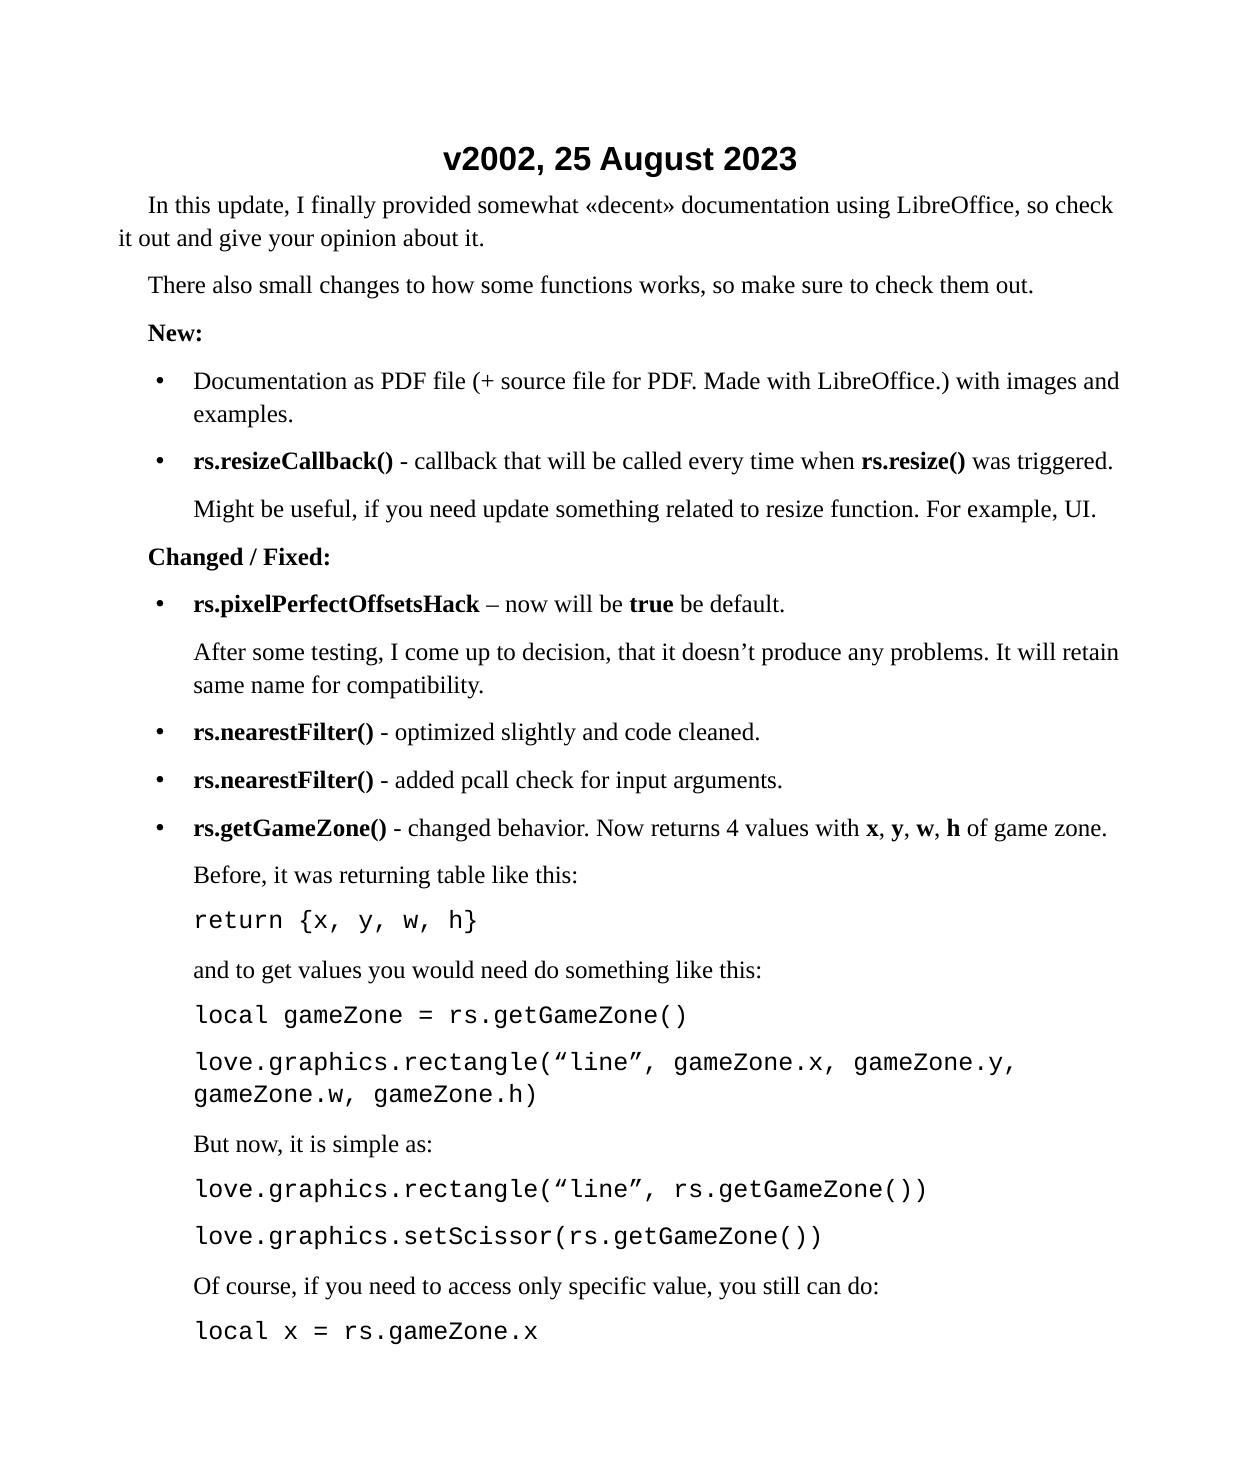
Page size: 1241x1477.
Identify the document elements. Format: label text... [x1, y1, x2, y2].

list Before, it was returning table like this: [156, 860, 1122, 889]
subtitle v2002, 25 August 2023 [118, 139, 1122, 177]
list Documentation as PDF file (+ source file for PDF. Made with LibreOffice.) with images and examples. [156, 366, 1122, 427]
list love.graphics.setScissor(rs.getGameZone()) [156, 1224, 1122, 1252]
list and to get values you would need do something like this: [156, 955, 1122, 984]
list rs.nearestFilter() - optimized slightly and code cleaned. [156, 717, 1122, 746]
list rs.getGameZone() - changed behavior. Now returns 4 values with x, y, w, h of game zone. [156, 813, 1122, 841]
list But now, it is simple as: [156, 1129, 1122, 1158]
text In this update, I finally provided somewhat «decent» documentation using LibreOffice, so check it out and give your opinion about it. [118, 190, 1122, 252]
list local gameZone = rs.getGameZone() [156, 1002, 1122, 1031]
list return {x, y, w, h} [156, 908, 1122, 936]
list Of course, if you need to access only specific value, you still can do: [156, 1271, 1122, 1300]
list love.graphics.rectangle(“line”, gameZone.x, gameZone.y, gameZone.w, gameZone.h) [156, 1049, 1122, 1110]
text New: [118, 318, 1122, 347]
list rs.nearestFilter() - added pcall check for input arguments. [156, 765, 1122, 794]
list local x = rs.gameZone.x [156, 1318, 1122, 1347]
list rs.pixelPerfectOffsetsHack – now will be true be default. [156, 589, 1122, 618]
list love.graphics.rectangle(“line”, rs.getGameZone()) [156, 1177, 1122, 1205]
list Might be useful, if you need update something related to resize function. For example, UI. [156, 494, 1122, 523]
text There also small changes to how some functions works, so make sure to check them out. [118, 271, 1122, 299]
text Changed / Fixed: [118, 542, 1122, 570]
list rs.resizeCallback() - callback that will be called every time when rs.resize() was triggered. [156, 446, 1122, 475]
list After some testing, I come up to decision, that it doesn’t produce any problems. It will retain same name for compatibility. [156, 637, 1122, 698]
